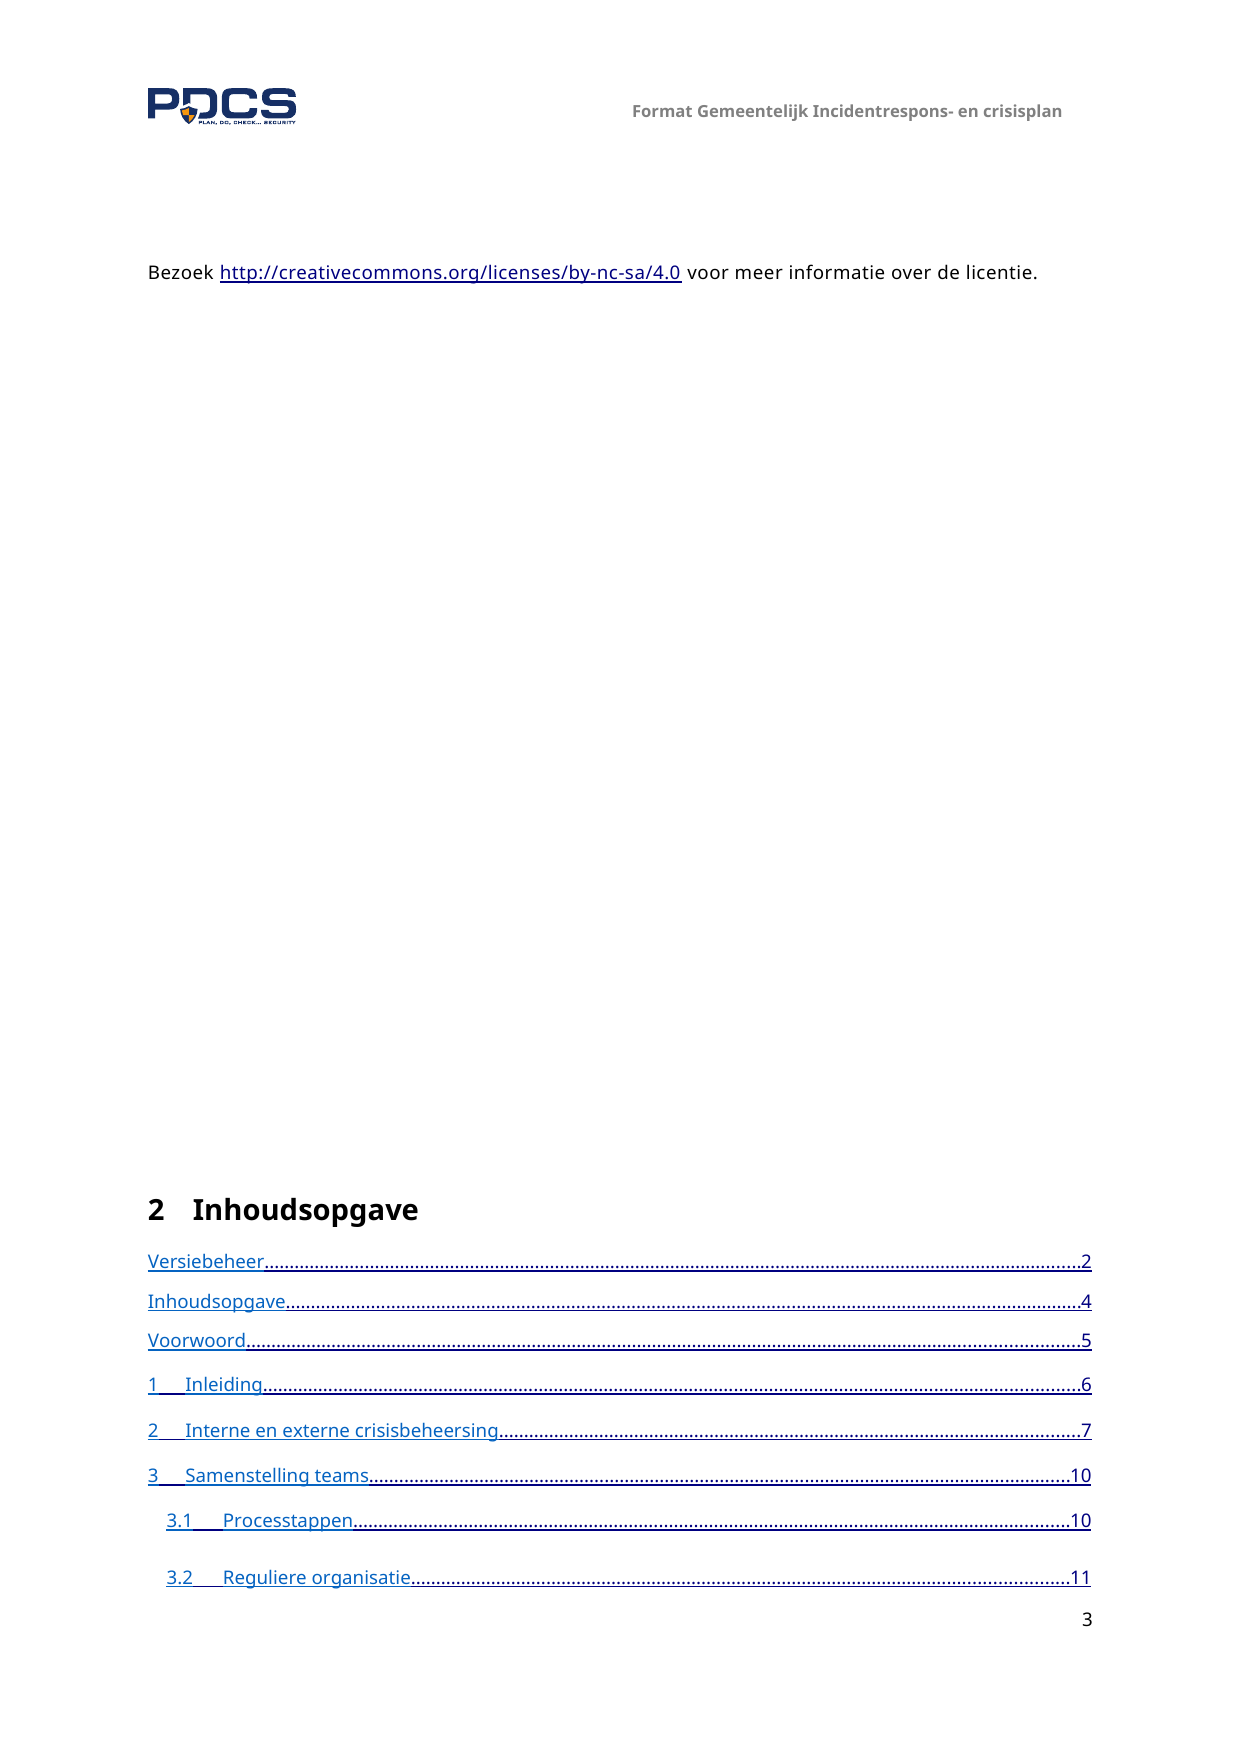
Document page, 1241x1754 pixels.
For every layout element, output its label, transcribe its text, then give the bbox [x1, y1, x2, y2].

text Bezoek http://creativecommons.org/licenses/by-nc-sa/4.0 voor meer informatie over de licentie. [148, 259, 1092, 285]
text Versiebeheer 2 [148, 1248, 1092, 1270]
text 3.2 Reguliere organisatie 11 [166, 1560, 1092, 1590]
text Voorwoord 5 [148, 1328, 1092, 1349]
text 3 Samenstelling teams 10 [148, 1458, 1092, 1489]
text 2 Interne en externe crisisbeheersing 7 [148, 1413, 1092, 1439]
text 3.1 Processtappen 10 [166, 1504, 1092, 1534]
subtitle Inhoudsopgave [148, 1189, 1092, 1228]
text 1 Inleiding 6 [148, 1367, 1092, 1393]
text Inhoudsopgave 4 [148, 1288, 1092, 1310]
